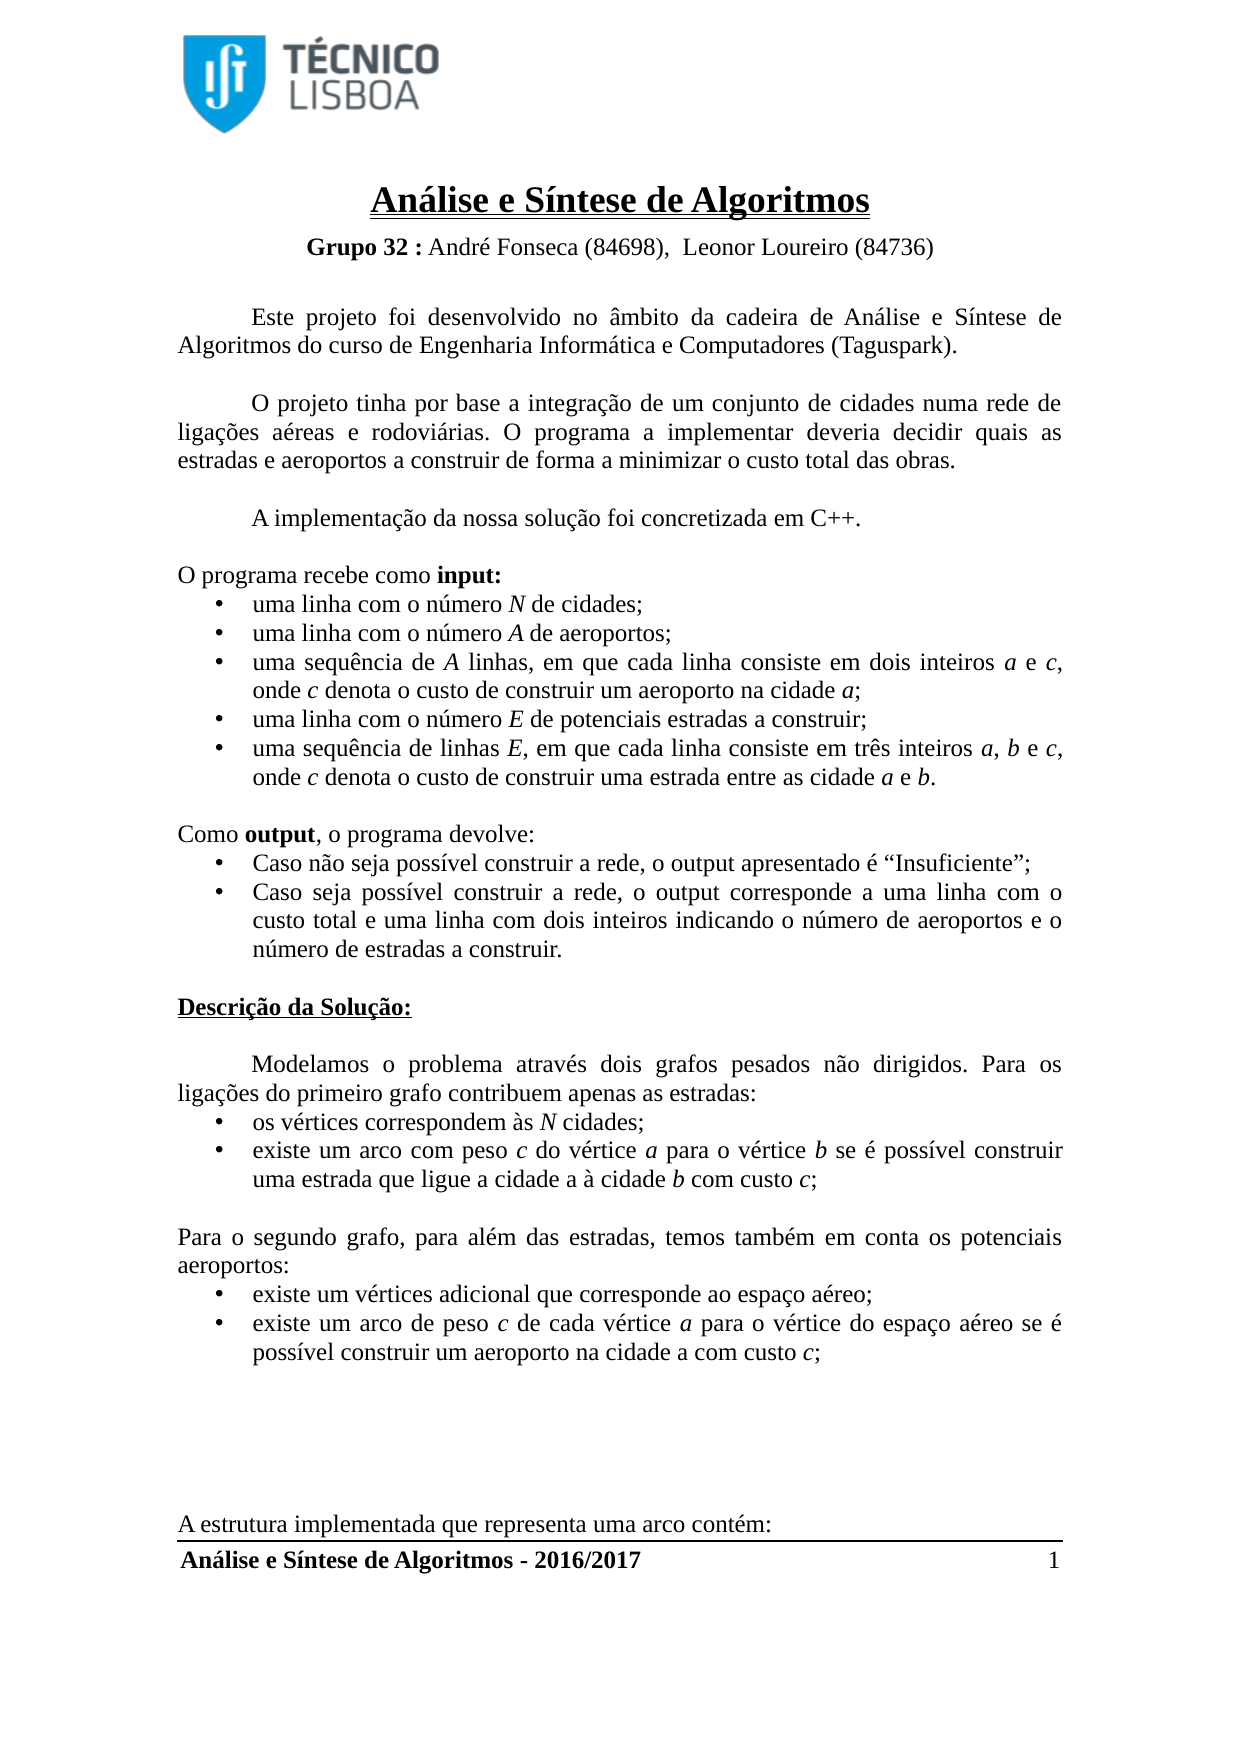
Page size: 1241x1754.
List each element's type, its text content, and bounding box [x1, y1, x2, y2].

list uma linha com o número N de cidades; [215, 589, 1063, 618]
list Caso seja possível construir a rede, o output corresponde a uma linha com o custo total e uma linha com dois inteiros indicando o número de aeroportos e o número de estradas a construir. [215, 877, 1063, 963]
text O programa recebe como input: [177, 560, 1063, 589]
text O projeto tinha por base a integração de um conjunto de cidades numa rede de ligações aéreas e rodoviárias. O programa a implementar deveria decidir quais as estradas e aeroportos a construir de forma a minimizar o custo total das obras. [177, 388, 1063, 474]
picture [182, 33, 440, 134]
text Análise e Síntese de Algoritmos [177, 177, 1063, 220]
text Para o segundo grafo, para além das estradas, temos também em conta os potenciais aeroportos: [177, 1222, 1063, 1279]
text Como output, o programa devolve: [177, 819, 1063, 848]
list os vértices correspondem às N cidades; [215, 1107, 1063, 1135]
list uma sequência de A linhas, em que cada linha consiste em dois inteiros a e c, onde c denota o custo de construir um aeroporto na cidade a; [215, 647, 1063, 704]
text Este projeto foi desenvolvido no âmbito da cadeira de Análise e Síntese de Algoritmos do curso de Engenharia Informática e Computadores (Taguspark). [177, 302, 1063, 359]
list existe um vértices adicional que corresponde ao espaço aéreo; [215, 1279, 1063, 1308]
list uma linha com o número E de potenciais estradas a construir; [215, 704, 1063, 733]
list uma sequência de linhas E, em que cada linha consiste em três inteiros a, b e c, onde c denota o custo de construir uma estrada entre as cidade a e b. [215, 733, 1063, 790]
list Caso não seja possível construir a rede, o output apresentado é “Insuficiente”; [215, 848, 1063, 877]
list existe um arco com peso c do vértice a para o vértice b se é possível construir uma estrada que ligue a cidade a à cidade b com custo c; [215, 1135, 1063, 1193]
list uma linha com o número A de aeroportos; [215, 618, 1063, 647]
text A estrutura implementada que representa uma arco contém: [177, 1509, 1063, 1538]
list existe um arco de peso c de cada vértice a para o vértice do espaço aéreo se é possível construir um aeroporto na cidade a com custo c; [215, 1308, 1063, 1365]
text Modelamos o problema através dois grafos pesados não dirigidos. Para os ligações do primeiro grafo contribuem apenas as estradas: [177, 1049, 1063, 1107]
text Grupo 32 : André Fonseca (84698), Leonor Loureiro (84736) [177, 232, 1063, 261]
text A implementação da nossa solução foi concretizada em C++. [177, 503, 1063, 532]
text Descrição da Solução: [177, 992, 1063, 1020]
